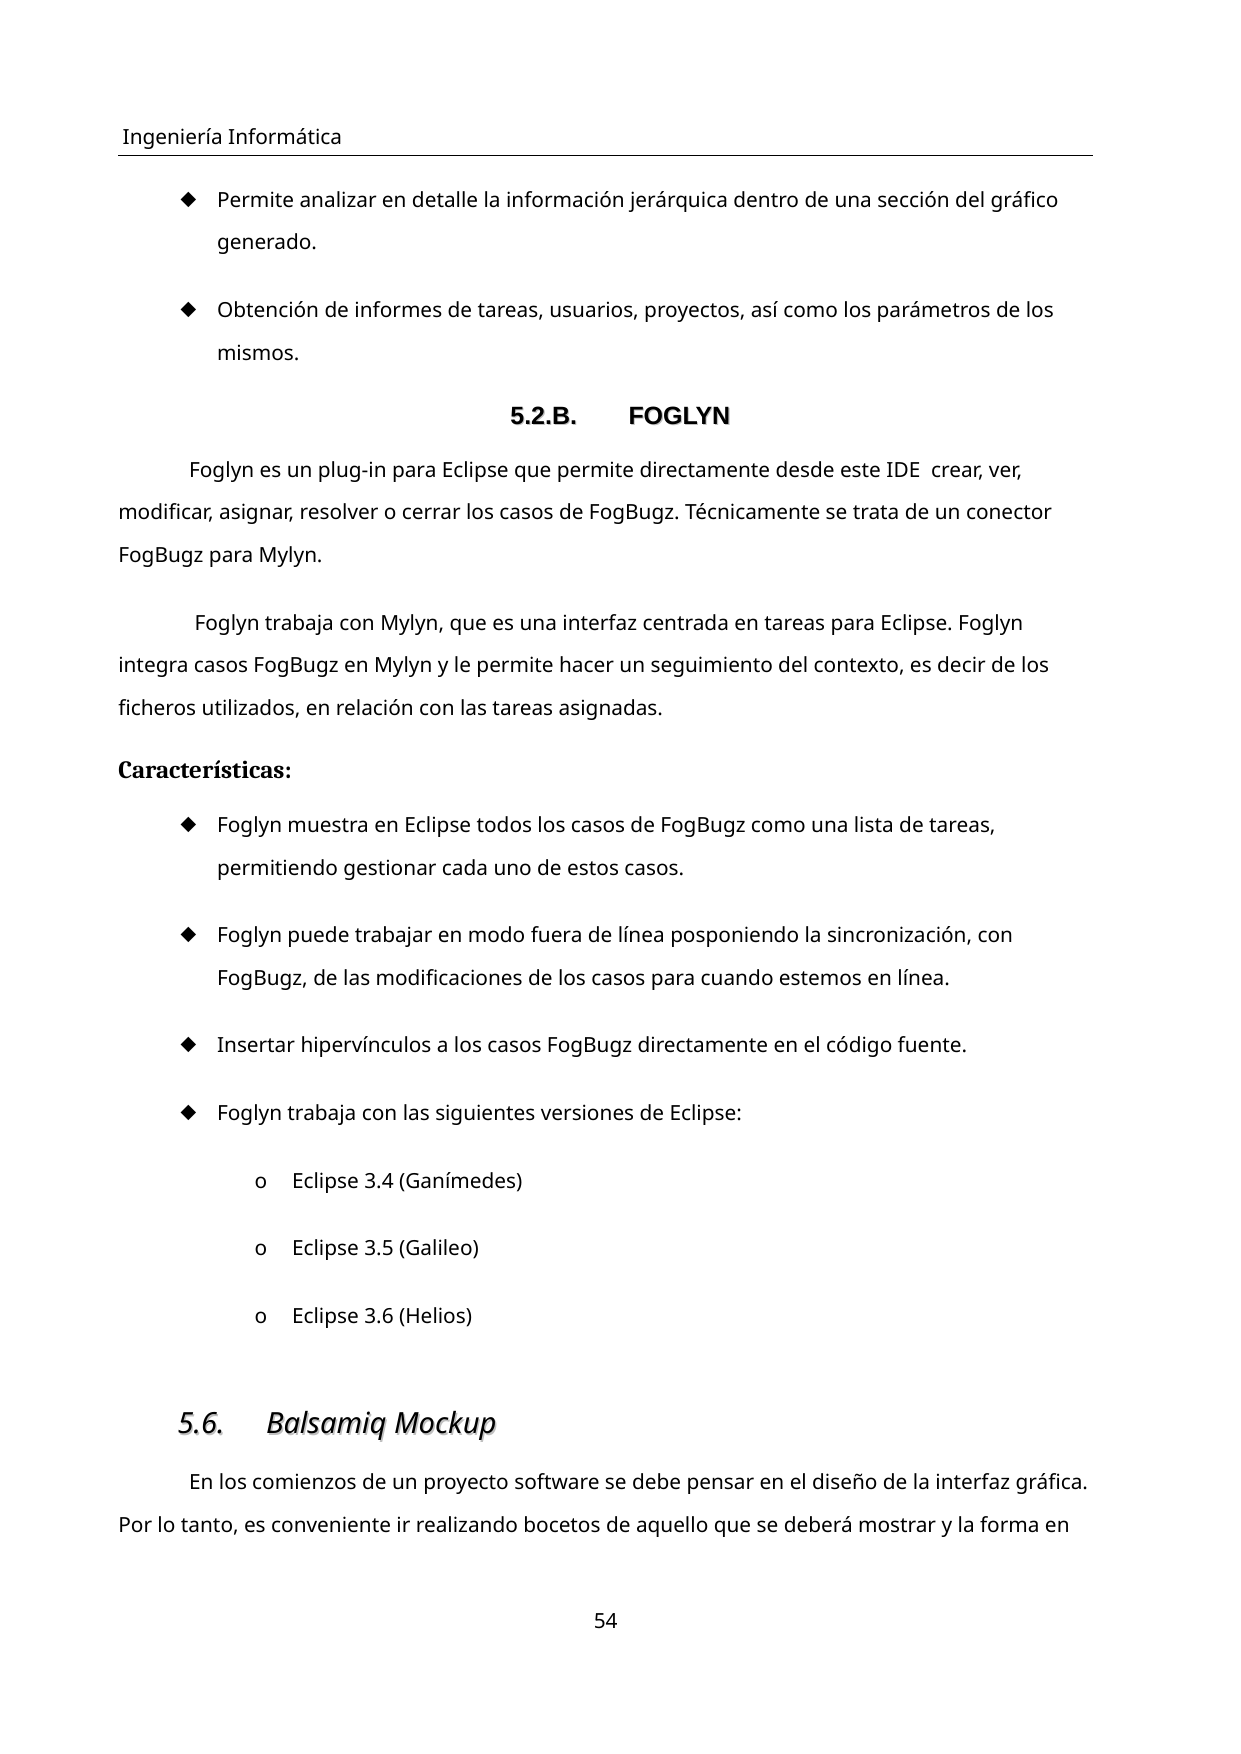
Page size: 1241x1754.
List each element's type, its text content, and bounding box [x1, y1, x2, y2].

subtitle Características: [118, 756, 1093, 785]
subtitle Foglyn [148, 401, 1093, 430]
list Eclipse 3.4 (Ganímedes) [254, 1166, 1093, 1194]
list Foglyn puede trabajar en modo fuera de línea posponiendo la sincronización, con FogBugz, de las modificaciones de los casos para cuando estemos en línea. [179, 920, 1093, 991]
text Foglyn es un plug-in para Eclipse que permite directamente desde este IDE crear, ver, modificar, asignar, resolver o cerrar los casos de FogBugz. Técnicamente se trata de un conector FogBugz para Mylyn. [118, 455, 1093, 568]
list Foglyn muestra en Eclipse todos los casos de FogBugz como una lista de tareas, permitiendo gestionar cada uno de estos casos. [179, 810, 1093, 881]
list Foglyn trabaja con las siguientes versiones de Eclipse: [179, 1098, 1093, 1127]
text En los comienzos de un proyecto software se debe pensar en el diseño de la interfaz gráfica. Por lo tanto, es conveniente ir realizando bocetos de aquello que se deberá mostrar y la forma en [118, 1467, 1093, 1538]
list Obtención de informes de tareas, usuarios, proyectos, así como los parámetros de los mismos. [179, 295, 1093, 366]
list Insertar hipervínculos a los casos FogBugz directamente en el código fuente. [179, 1031, 1093, 1059]
subtitle Balsamiq Mockup [177, 1403, 1093, 1442]
list Eclipse 3.6 (Helios) [254, 1301, 1093, 1329]
list Eclipse 3.5 (Galileo) [254, 1233, 1093, 1262]
list Permite analizar en detalle la información jerárquica dentro de una sección del gráfico generado. [179, 185, 1093, 256]
text Foglyn trabaja con Mylyn, que es una interfaz centrada en tareas para Eclipse. Foglyn integra casos FogBugz en Mylyn y le permite hacer un seguimiento del contexto, es decir de los ficheros utilizados, en relación con las tareas asignadas. [118, 608, 1093, 721]
